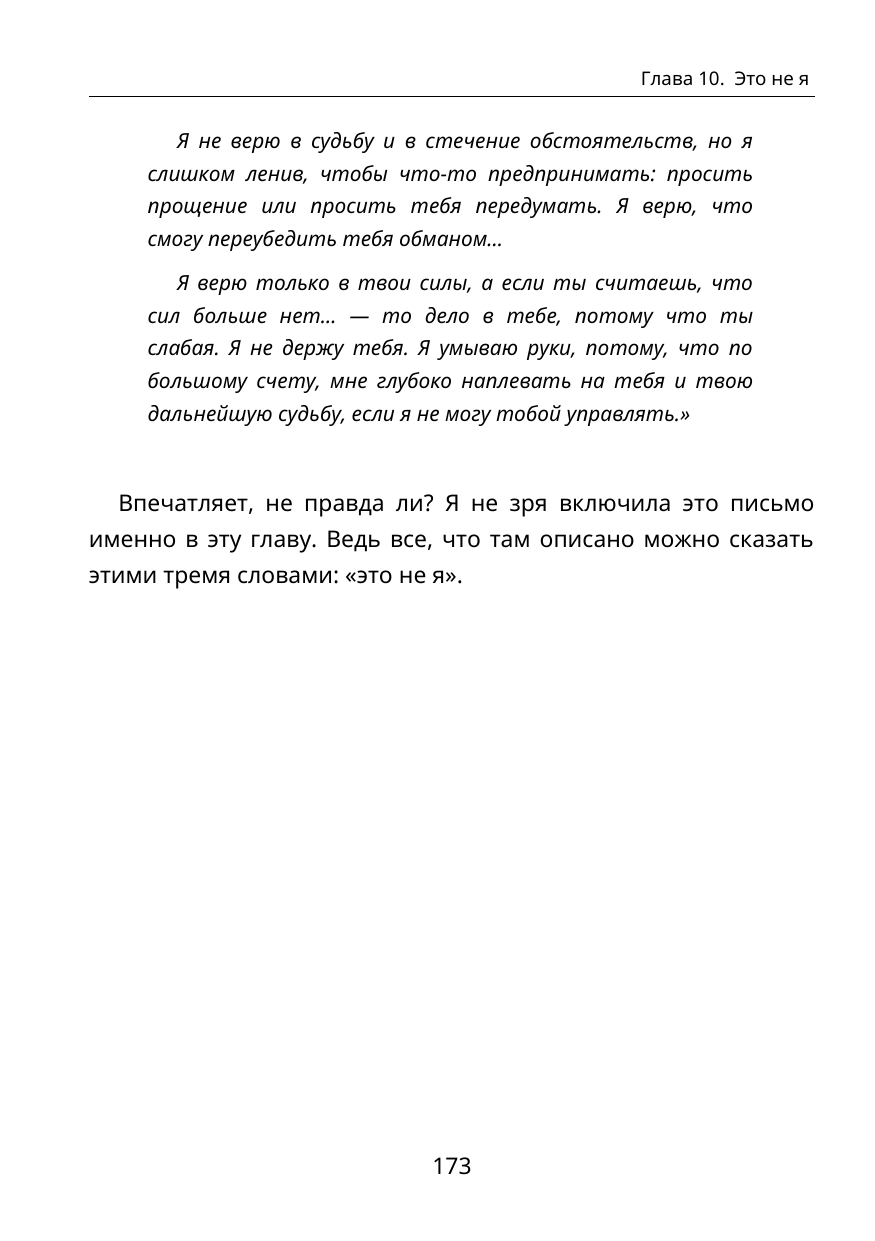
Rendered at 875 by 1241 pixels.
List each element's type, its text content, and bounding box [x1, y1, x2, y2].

text Я верю только в твои силы, а если ты считаешь, что сил больше нет... — то дело в тебе, потому что ты слабая. Я не держу тебя. Я умываю руки, потому, что по большому счету, мне глубоко наплевать на тебя и твою дальнейшую судьбу, если я не могу тобой управлять.» [147, 268, 756, 427]
text Я не верю в судьбу и в стечение обстоятельств, но я слишком ленив, чтобы что-то предпринимать: просить прощение или просить тебя передумать. Я верю, что смогу переубедить тебя обманом... [147, 126, 756, 252]
text Впечатляет, не правда ли? Я не зря включила это письмо именно в эту главу. Ведь все, что там описано можно сказать этими тремя словами: «это не я». [88, 487, 815, 591]
